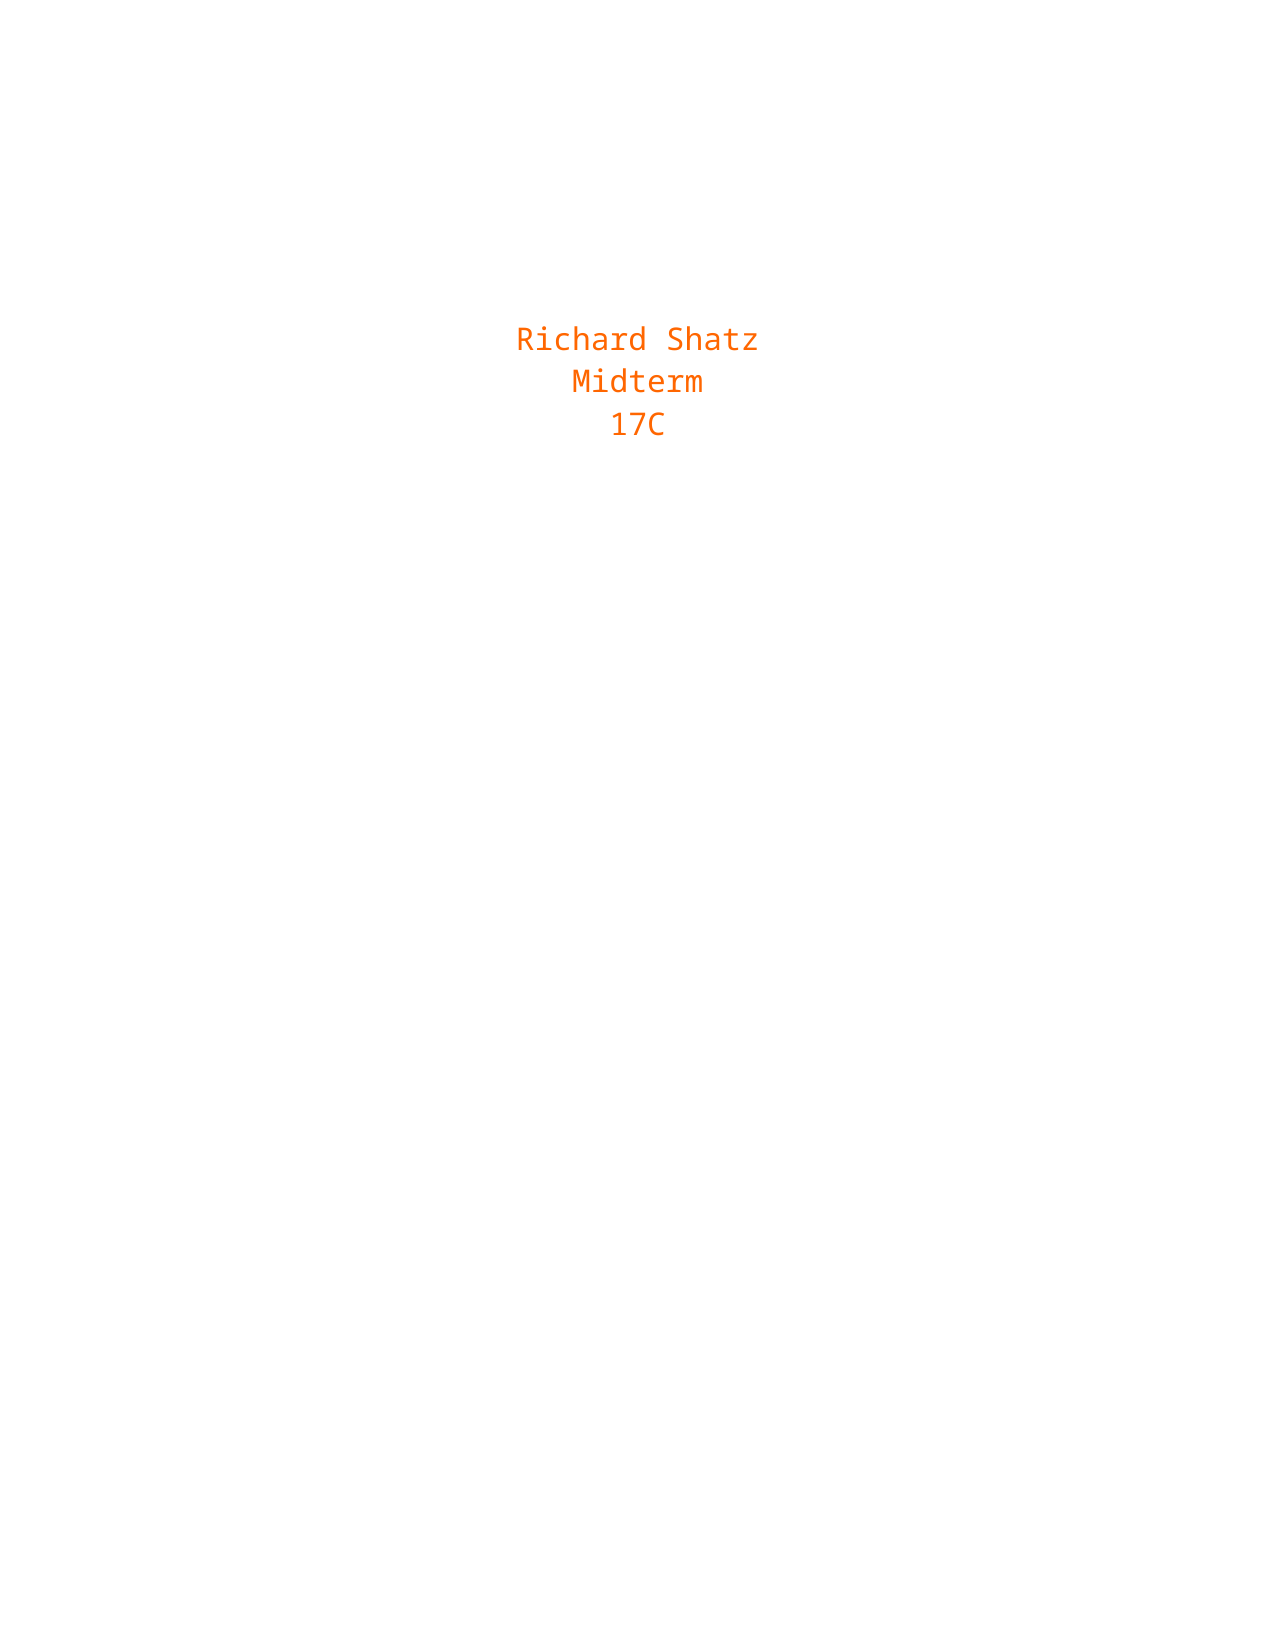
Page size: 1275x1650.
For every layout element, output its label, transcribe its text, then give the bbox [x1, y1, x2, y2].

text Richard Shatz [118, 317, 1157, 359]
text Midterm [118, 359, 1157, 402]
text 17C [118, 402, 1157, 444]
